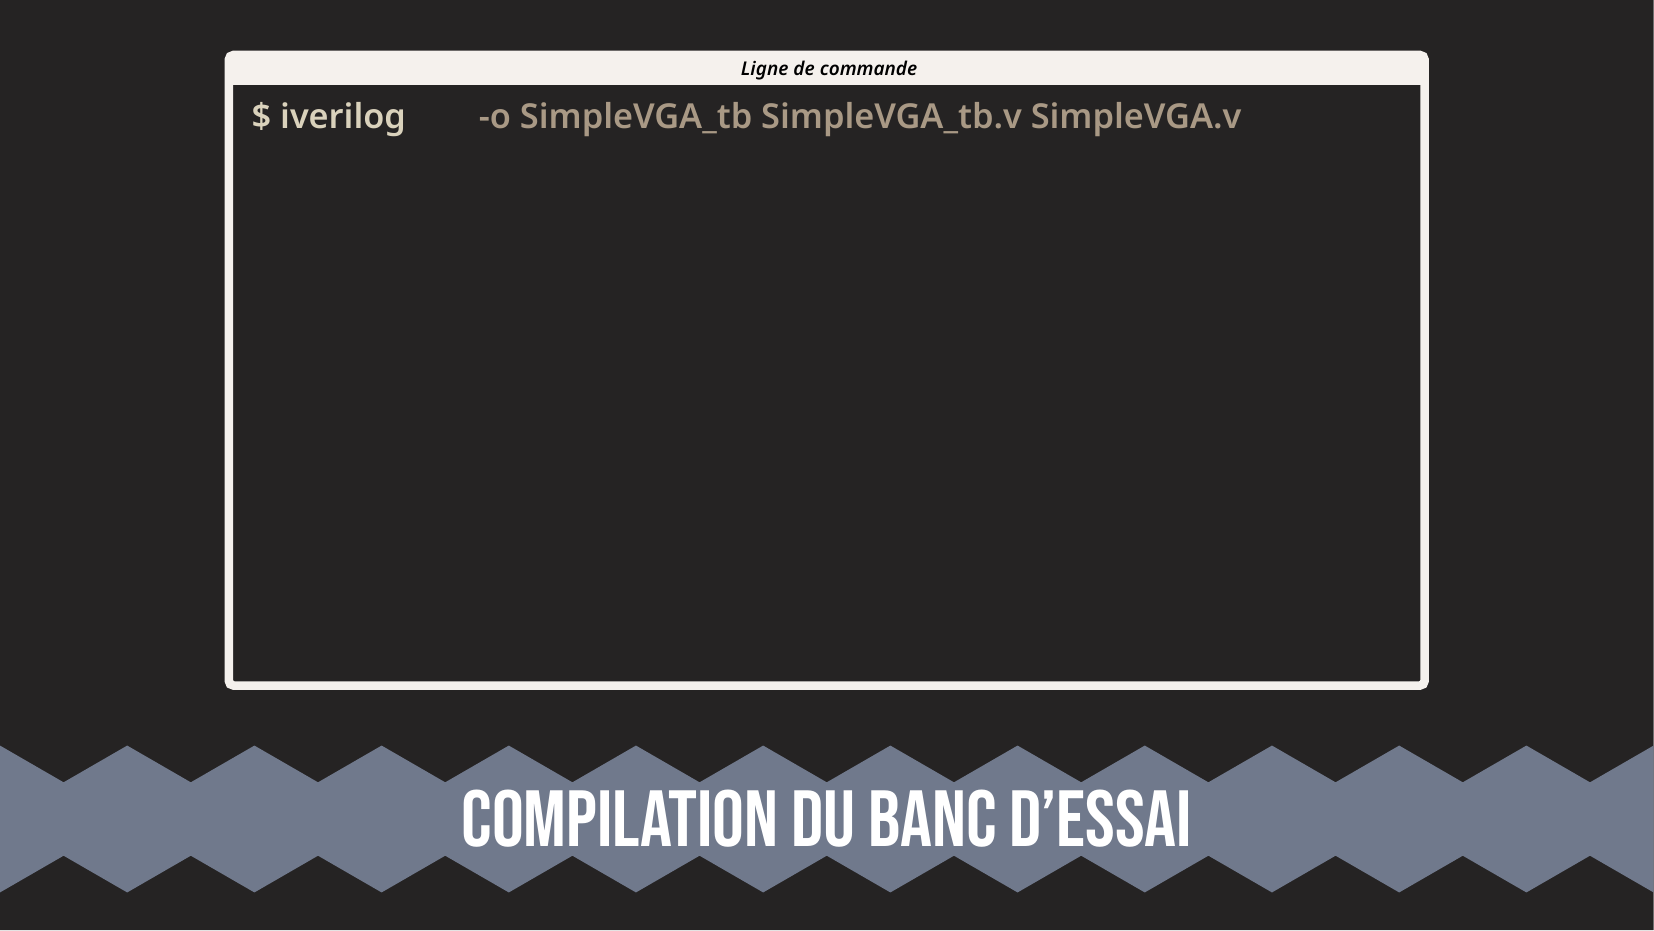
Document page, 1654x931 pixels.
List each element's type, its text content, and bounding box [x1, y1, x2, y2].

title Compilation du banc d’essai [54, 768, 1600, 877]
picture [0, 0, 1654, 741]
